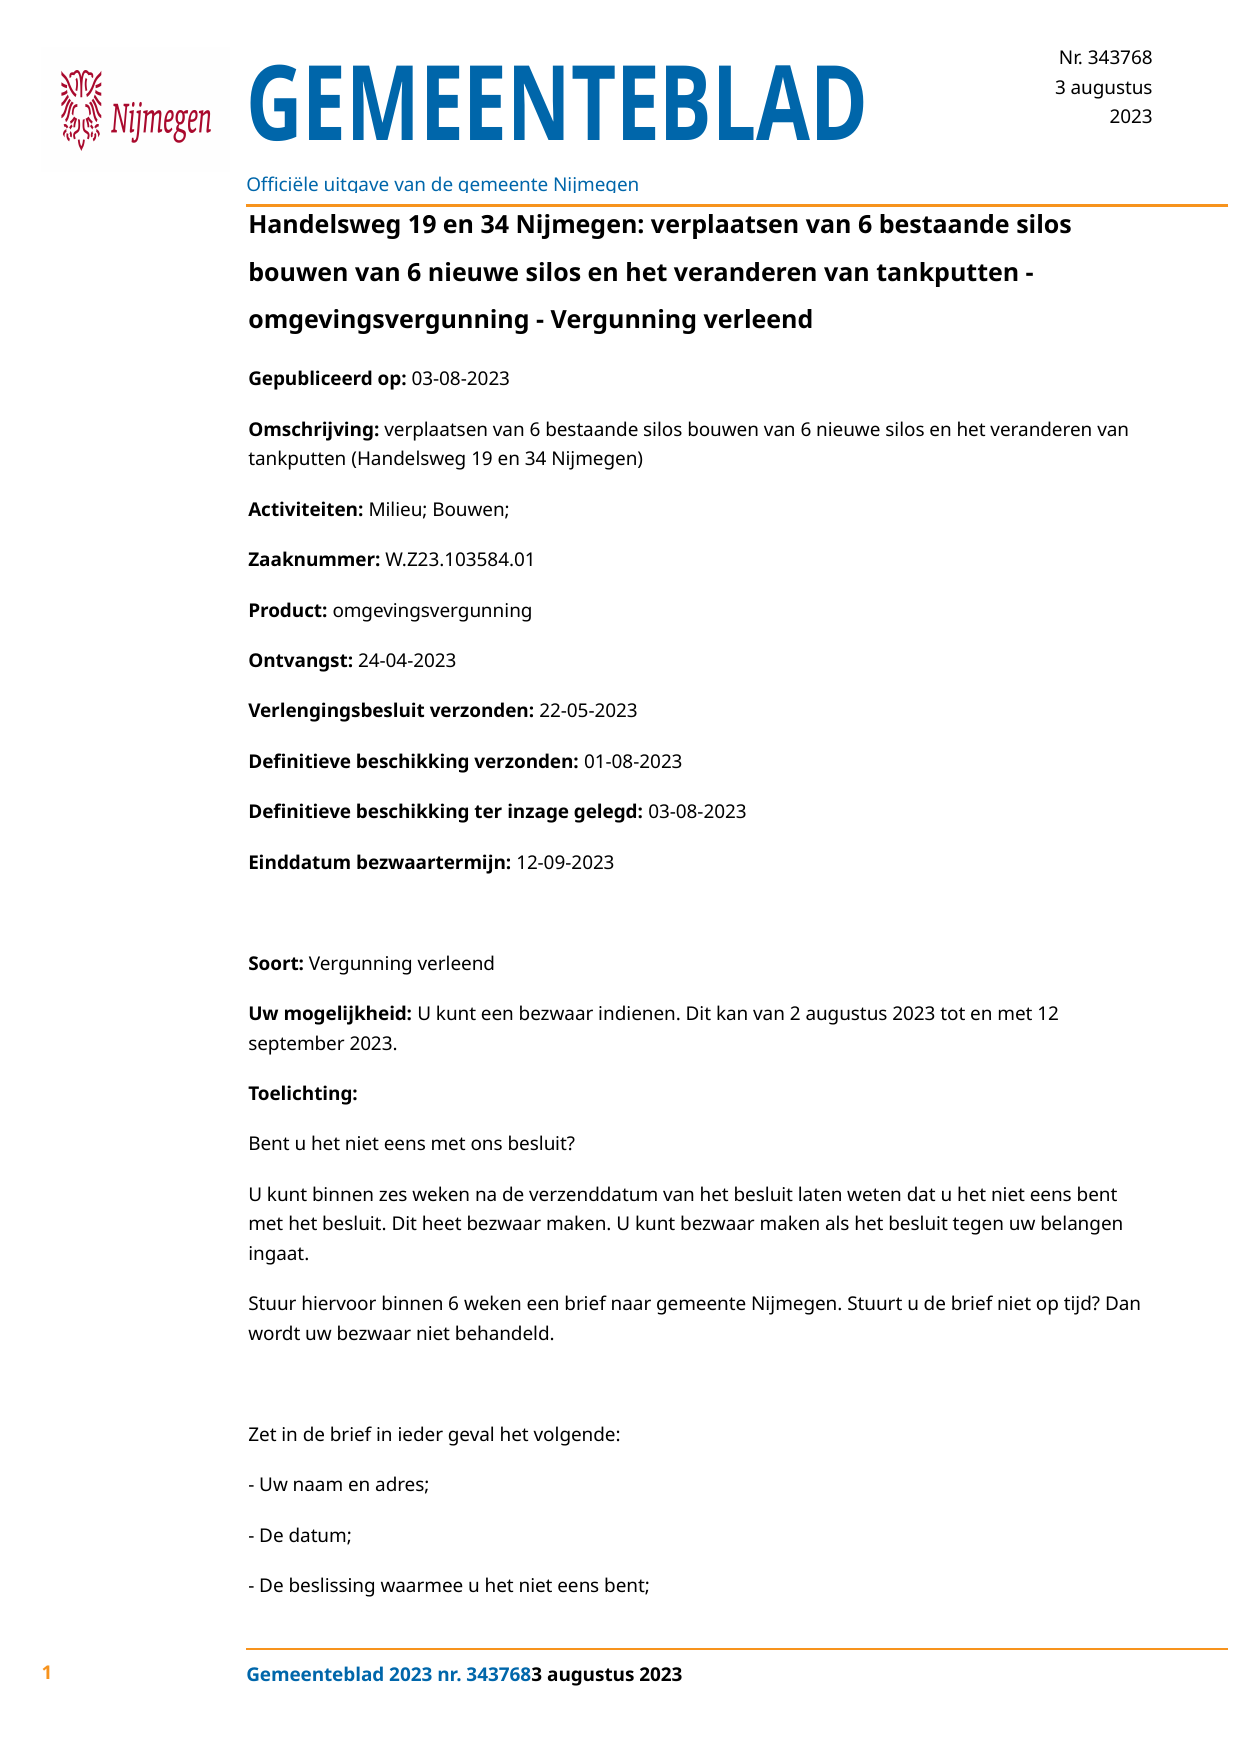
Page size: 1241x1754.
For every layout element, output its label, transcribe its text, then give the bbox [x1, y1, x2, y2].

text Stuur hiervoor binnen 6 weken een brief naar gemeente Nijmegen. Stuurt u de brief niet op tijd? Dan wordt uw bezwaar niet behandeld. [248, 1291, 1152, 1346]
text Handelsweg 19 en 34 Nijmegen: verplaatsen van 6 bestaande silos bouwen van 6 nieuwe silos en het veranderen van tankputten - omgevingsvergunning - Vergunning verleend [248, 207, 1152, 336]
text Ontvangst: 24-04-2023 [248, 647, 1152, 673]
text Einddatum bezwaartermijn: 12-09-2023 [248, 849, 1152, 874]
text Zaaknummer: W.Z23.103584.01 [248, 546, 1152, 572]
text Product: omgevingsvergunning [248, 597, 1152, 622]
text U kunt binnen zes weken na de verzenddatum van het besluit laten weten dat u het niet eens bent met het besluit. Dit heet bezwaar maken. U kunt bezwaar maken als het besluit tegen uw belangen ingaat. [248, 1181, 1152, 1266]
text Definitieve beschikking verzonden: 01-08-2023 [248, 748, 1152, 774]
text Activiteiten: Milieu; Bouwen; [248, 496, 1152, 522]
picture [41, 47, 231, 172]
text - De datum; [248, 1522, 1152, 1547]
text Bent u het niet eens met ons besluit? [248, 1131, 1152, 1156]
text Zet in de brief in ieder geval het volgende: [248, 1421, 1152, 1447]
text Soort: Vergunning verleend [248, 950, 1152, 975]
text Toelichting: [248, 1080, 1152, 1106]
text Omschrijving: verplaatsen van 6 bestaande silos bouwen van 6 nieuwe silos en het veranderen van tankputten (Handelsweg 19 en 34 Nijmegen) [248, 416, 1152, 471]
text - Uw naam en adres; [248, 1471, 1152, 1497]
text - De beslissing waarmee u het niet eens bent; [248, 1572, 1152, 1598]
text Gepubliceerd op: 03-08-2023 [248, 366, 1152, 391]
text Uw mogelijkheid: U kunt een bezwaar indienen. Dit kan van 2 augustus 2023 tot en met 12 september 2023. [248, 1000, 1152, 1055]
text Verlengingsbesluit verzonden: 22-05-2023 [248, 698, 1152, 723]
text Definitieve beschikking ter inzage gelegd: 03-08-2023 [248, 798, 1152, 824]
